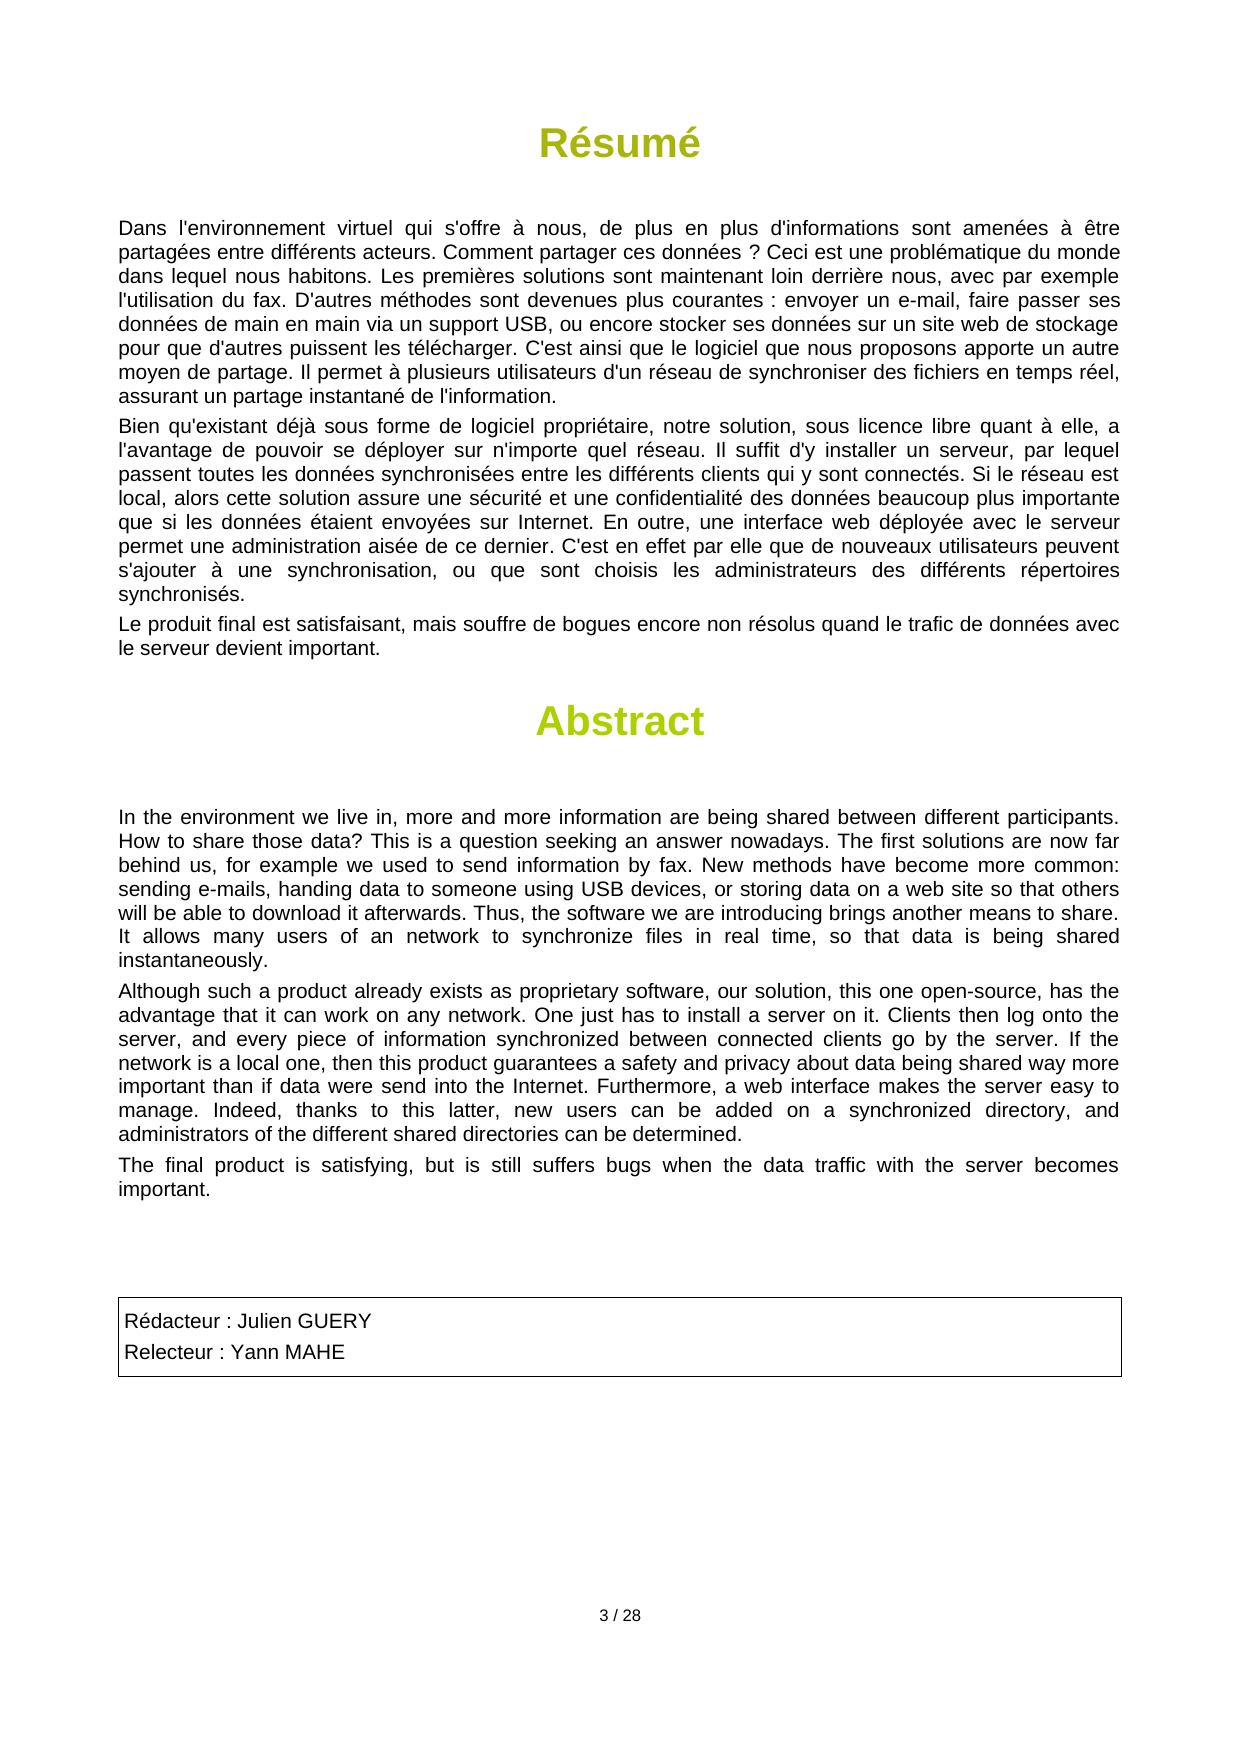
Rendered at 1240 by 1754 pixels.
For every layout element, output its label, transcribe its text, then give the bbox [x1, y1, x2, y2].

text Dans l'environnement virtuel qui s'offre à nous, de plus en plus d'informations sont amenées à être partagées entre différents acteurs. Comment partager ces données ? Ceci est une problématique du monde dans lequel nous habitons. Les premières solutions sont maintenant loin derrière nous, avec par exemple l'utilisation du fax. D'autres méthodes sont devenues plus courantes : envoyer un e-mail, faire passer ses données de main en main via un support USB, ou encore stocker ses données sur un site web de stockage pour que d'autres puissent les télécharger. C'est ainsi que le logiciel que nous proposons apporte un autre moyen de partage. Il permet à plusieurs utilisateurs d'un réseau de synchroniser des fichiers en temps réel, assurant un partage instantané de l'information. [118, 216, 1121, 408]
table_header Rédacteur : Julien GUERY Relecteur : Yann MAHE [119, 1298, 1121, 1376]
text Le produit final est satisfaisant, mais souffre de bogues encore non résolus quand le trafic de données avec le serveur devient important. [118, 612, 1121, 660]
subtitle Résumé [118, 118, 1121, 166]
text Although such a product already exists as proprietary software, our solution, this one open-source, has the advantage that it can work on any network. One just has to install a server on it. Clients then log onto the server, and every piece of information synchronized between connected clients go by the server. If the network is a local one, then this product guarantees a safety and privacy about data being shared way more important than if data were send into the Internet. Furthermore, a web interface makes the server easy to manage. Indeed, thanks to this latter, new users can be added on a synchronized directory, and administrators of the different shared directories can be determined. [118, 978, 1121, 1146]
text In the environment we live in, more and more information are being shared between different participants. How to share those data? This is a question seeking an answer nowadays. The first solutions are now far behind us, for example we used to send information by fax. New methods have become more common: sending e-mails, handing data to someone using USB devices, or storing data on a web site so that others will be able to download it afterwards. Thus, the software we are introducing brings another means to share. It allows many users of an network to synchronize files in real time, so that data is being shared instantaneously. [118, 804, 1121, 972]
text Bien qu'existant déjà sous forme de logiciel propriétaire, notre solution, sous licence libre quant à elle, a l'avantage de pouvoir se déployer sur n'importe quel réseau. Il suffit d'y installer un serveur, par lequel passent toutes les données synchronisées entre les différents clients qui y sont connectés. Si le réseau est local, alors cette solution assure une sécurité et une confidentialité des données beaucoup plus importante que si les données étaient envoyées sur Internet. En outre, une interface web déployée avec le serveur permet une administration aisée de ce dernier. C'est en effet par elle que de nouveaux utilisateurs peuvent s'ajouter à une synchronisation, ou que sont choisis les administrateurs des différents répertoires synchronisés. [118, 414, 1121, 606]
text The final product is satisfying, but is still suffers bugs when the data traffic with the server becomes important. [118, 1152, 1121, 1200]
text Abstract [118, 696, 1121, 744]
